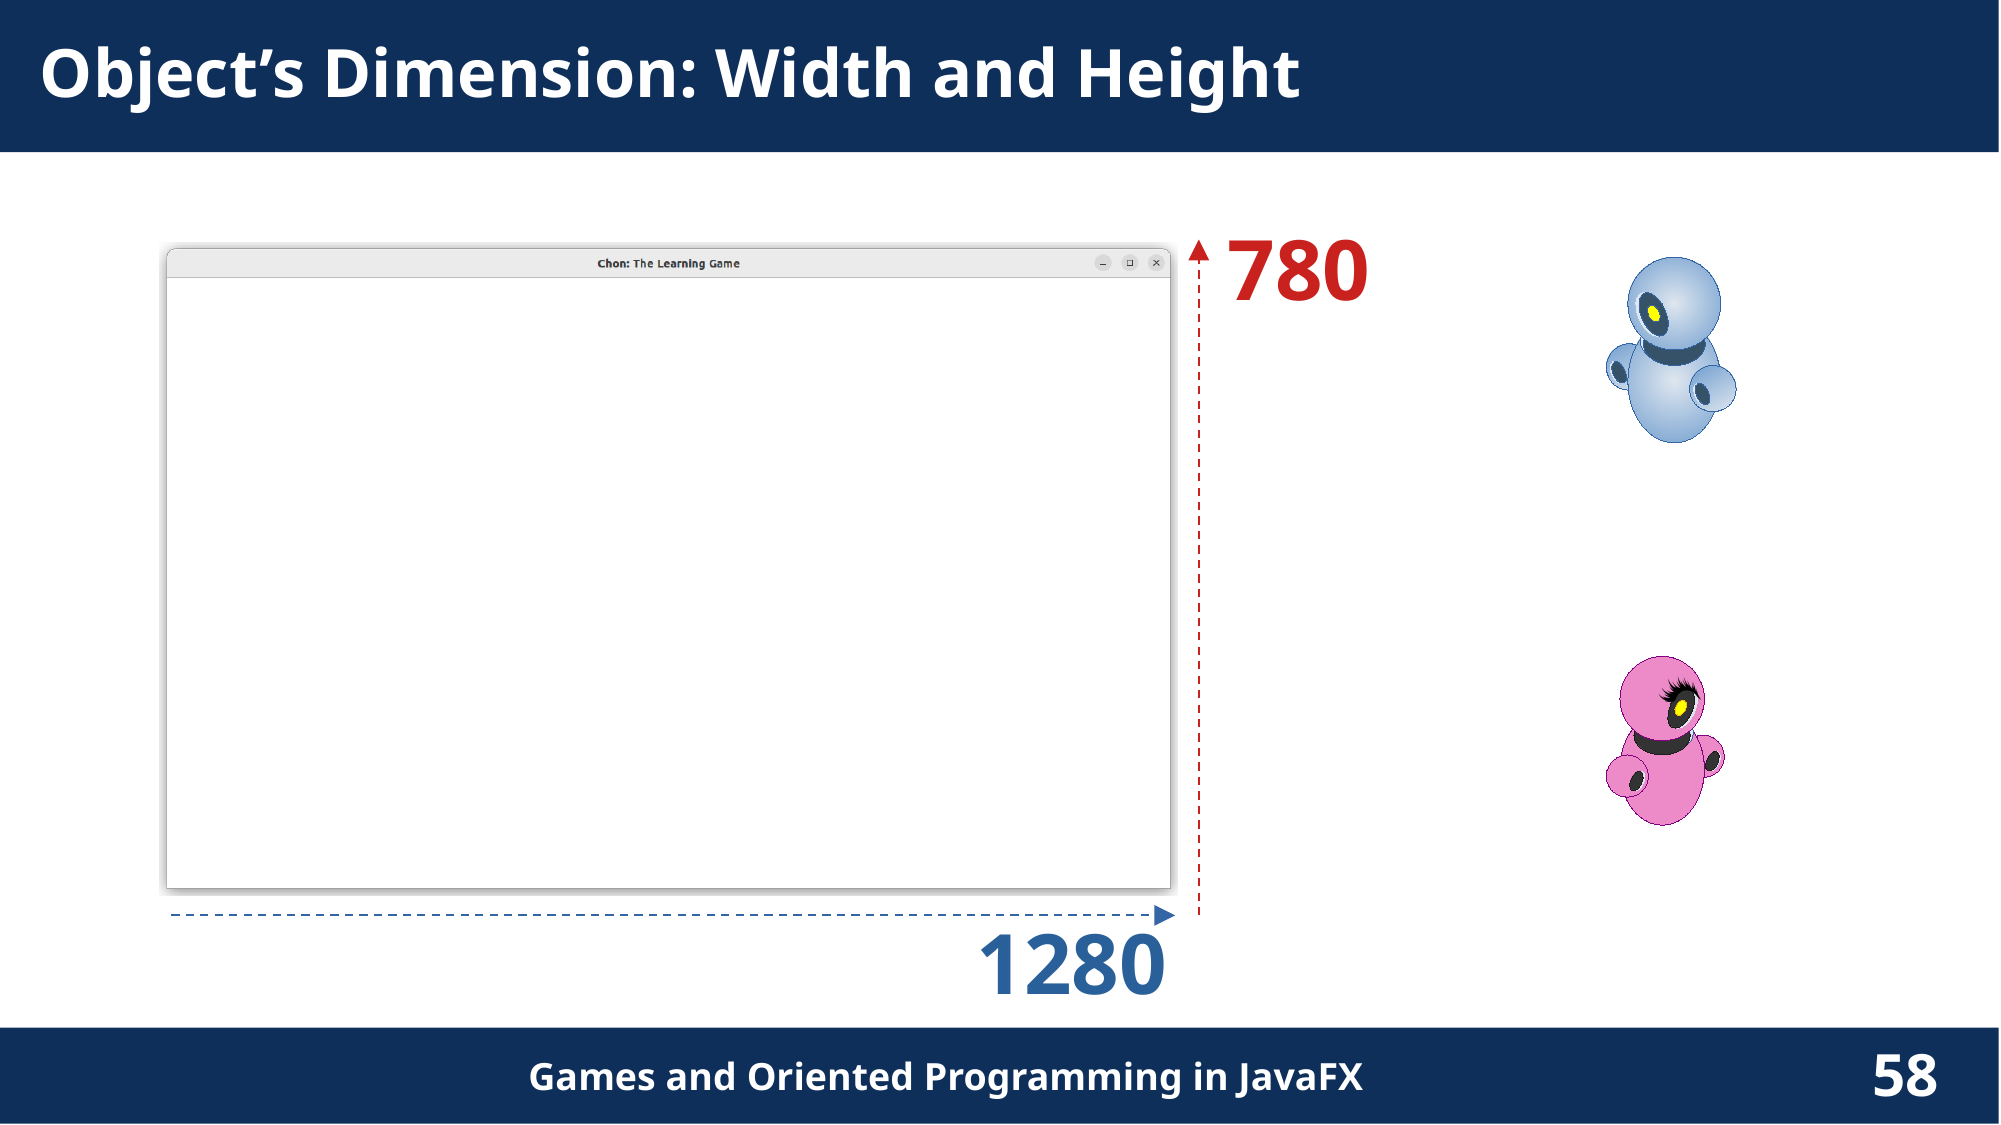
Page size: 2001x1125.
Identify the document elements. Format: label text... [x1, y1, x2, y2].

text_box 1280 [938, 903, 1205, 1019]
text_box 780 [1204, 210, 1394, 325]
text_box [1606, 656, 1725, 826]
text_box [1606, 257, 1737, 443]
picture [1658, 676, 1703, 702]
picture [159, 242, 1178, 897]
text_box Object’s Dimension: Width and Height [25, 23, 1999, 119]
